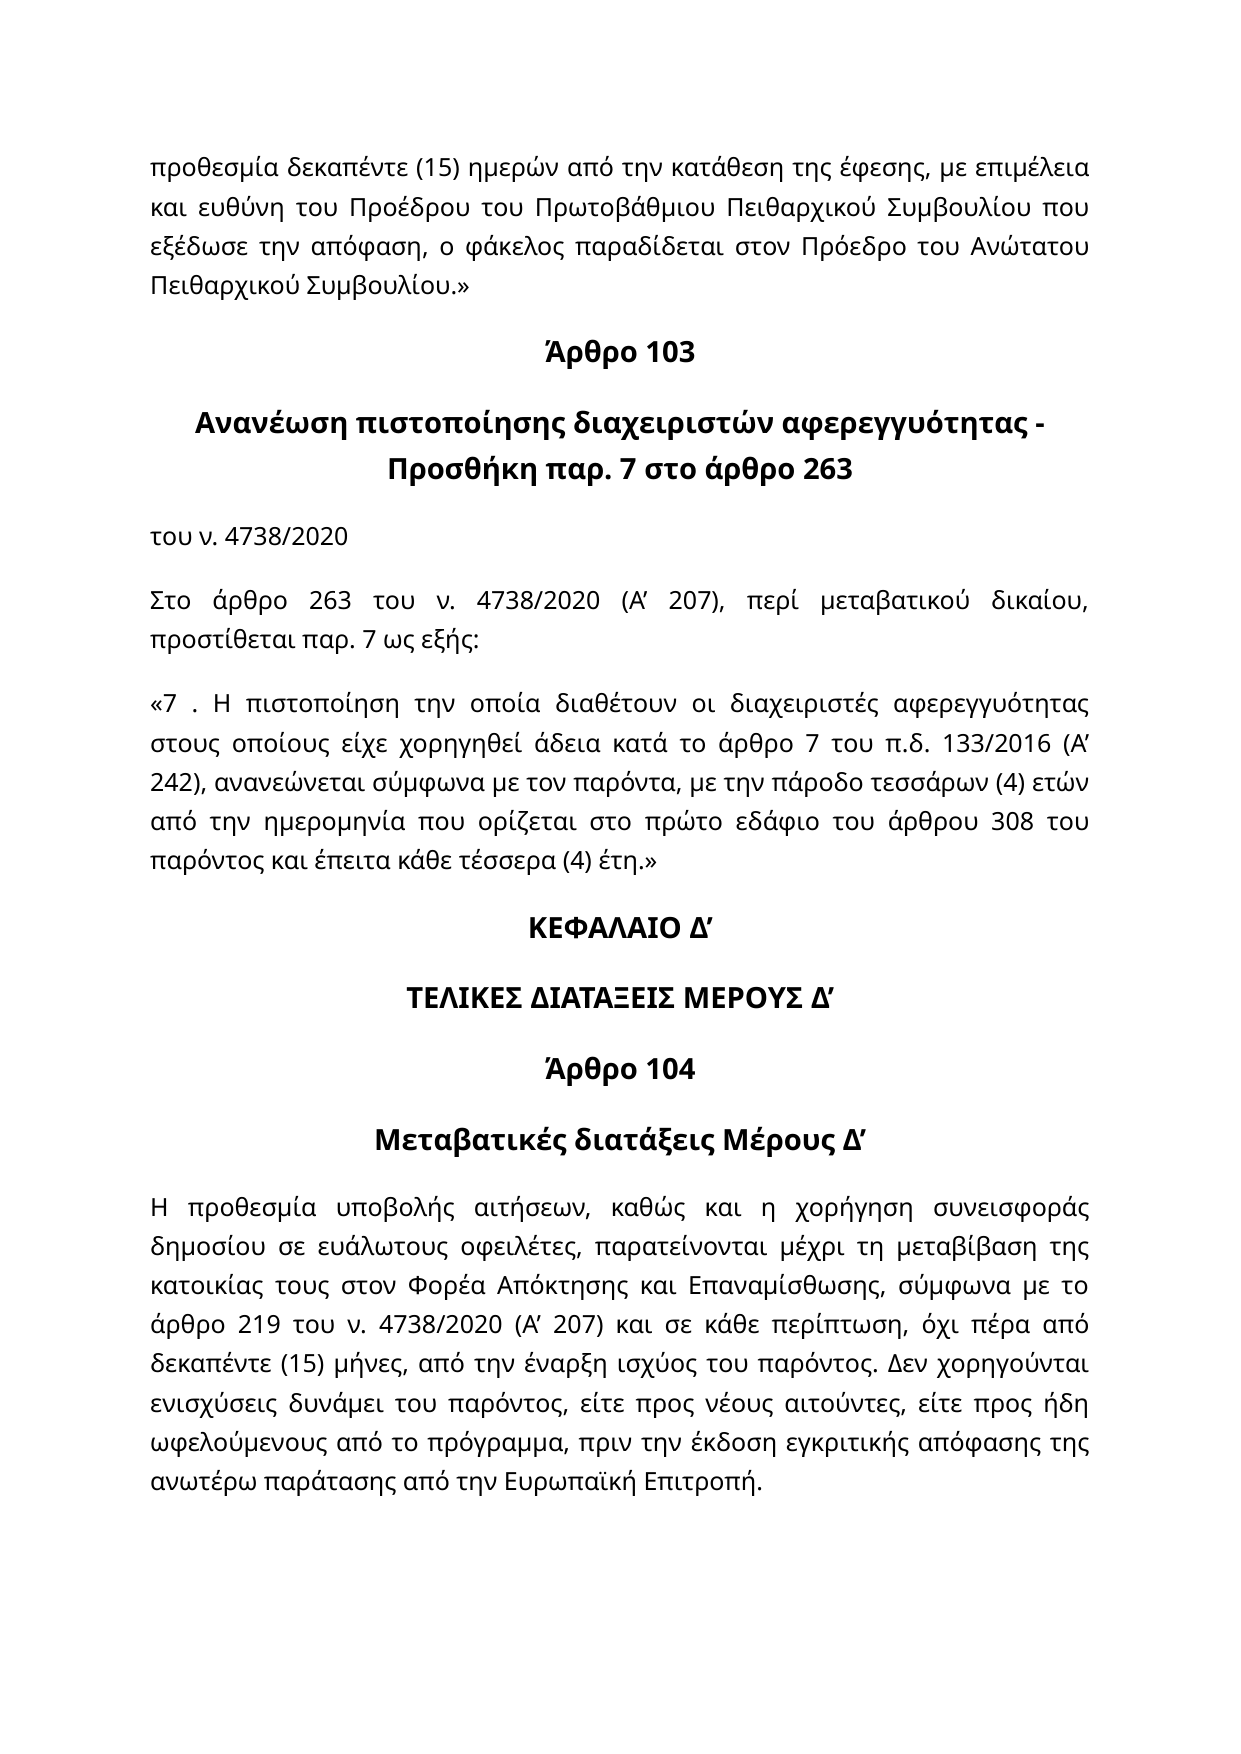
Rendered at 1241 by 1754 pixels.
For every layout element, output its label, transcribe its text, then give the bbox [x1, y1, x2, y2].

subtitle ΤΕΛΙΚΕΣ ΔΙΑΤΑΞΕΙΣ ΜΕΡΟΥΣ Δ’ [150, 977, 1090, 1017]
text Η προθεσμία υποβολής αιτήσεων, καθώς και η χορήγηση συνεισφοράς δημοσίου σε ευάλωτους οφειλέτες, παρατείνονται μέχρι τη μεταβίβαση της κατοικίας τους στον Φορέα Απόκτησης και Επαναμίσθωσης, σύμφωνα με το άρθρο 219 του ν. 4738/2020 (Α’ 207) και σε κάθε περίπτωση, όχι πέρα από δεκαπέντε (15) μήνες, από την έναρξη ισχύος του παρόντος. Δεν χορηγούνται ενισχύσεις δυνάμει του παρόντος, είτε προς νέους αιτούντες, είτε προς ήδη ωφελούμενους από το πρόγραμμα, πριν την έκδοση εγκριτικής απόφασης της ανωτέρω παράτασης από την Ευρωπαϊκή Επιτροπή. [150, 1189, 1090, 1498]
subtitle ΚΕΦΑΛΑΙΟ Δ’ [150, 907, 1090, 947]
text «7 . Η πιστοποίηση την οποία διαθέτουν οι διαχειριστές αφερεγγυότητας στους οποίους είχε χορηγηθεί άδεια κατά το άρθρο 7 του π.δ. 133/2016 (Α’ 242), ανανεώνεται σύμφωνα με τον παρόντα, με την πάροδο τεσσάρων (4) ετών από την ημερομηνία που ορίζεται στο πρώτο εδάφιο του άρθρου 308 του παρόντος και έπειτα κάθε τέσσερα (4) έτη.» [150, 686, 1090, 877]
subtitle Άρθρο 104 [150, 1048, 1090, 1088]
subtitle Άρθρο 103 [150, 332, 1090, 371]
subtitle Μεταβατικές διατάξεις Μέρους Δ’ [150, 1119, 1090, 1158]
subtitle Ανανέωση πιστοποίησης διαχειριστών αφερεγγυότητας - Προσθήκη παρ. 7 στο άρθρο 263 [150, 402, 1090, 488]
text Στο άρθρο 263 του ν. 4738/2020 (Α’ 207), περί μεταβατικού δικαίου, προστίθεται παρ. 7 ως εξής: [150, 583, 1090, 656]
text προθεσμία δεκαπέντε (15) ημερών από την κατάθεση της έφεσης, με επιμέλεια και ευθύνη του Προέδρου του Πρωτοβάθμιου Πειθαρχικού Συμβουλίου που εξέδωσε την απόφαση, ο φάκελος παραδίδεται στον Πρόεδρο του Ανώτατου Πειθαρχικού Συμβουλίου.» [150, 150, 1090, 302]
text του ν. 4738/2020 [150, 518, 1090, 553]
